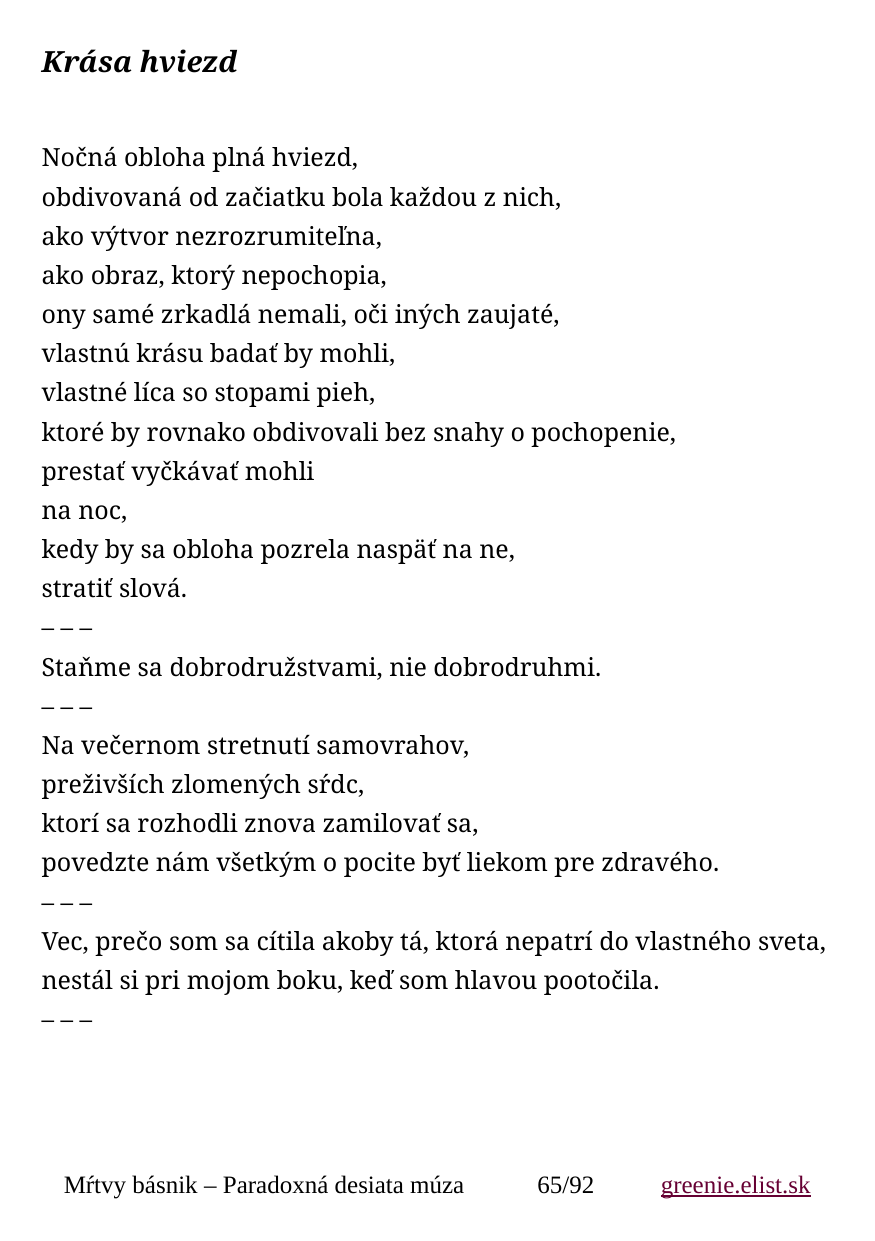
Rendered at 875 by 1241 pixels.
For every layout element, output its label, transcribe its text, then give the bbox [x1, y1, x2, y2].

text na noc, [41, 492, 833, 527]
text obdivovaná od začiatku bola každou z nich, [41, 179, 833, 213]
text – – – [41, 884, 833, 918]
text Staňme sa dobrodružstvami, nie dobrodruhmi. [41, 649, 833, 683]
text ony samé zrkadlá nemali, oči iných zaujaté, [41, 297, 833, 331]
text kedy by sa obloha pozrela naspäť na ne, [41, 532, 833, 566]
text Nočná obloha plná hviezd, [41, 140, 833, 174]
subtitle Krása hviezd [41, 41, 833, 81]
text – – – [41, 688, 833, 722]
text – – – [41, 1002, 833, 1036]
text ako obraz, ktorý nepochopia, [41, 257, 833, 292]
text Vec, prečo som sa cítila akoby tá, ktorá nepatrí do vlastného sveta, nestál si pri mojom boku, keď som hlavou pootočila. [41, 923, 833, 997]
text vlastnú krásu badať by mohli, [41, 336, 833, 370]
text preživších zlomených sŕdc, [41, 767, 833, 801]
text ako výtvor nezrozrumiteľna, [41, 218, 833, 252]
text Na večernom stretnutí samovrahov, [41, 727, 833, 762]
text – – – [41, 610, 833, 644]
text ktorí sa rozhodli znova zamilovať sa, [41, 806, 833, 840]
text prestať vyčkávať mohli [41, 453, 833, 487]
text vlastné líca so stopami pieh, [41, 375, 833, 409]
text ktoré by rovnako obdivovali bez snahy o pochopenie, [41, 414, 833, 448]
text povedzte nám všetkým o pocite byť liekom pre zdravého. [41, 845, 833, 879]
text stratiť slová. [41, 571, 833, 605]
